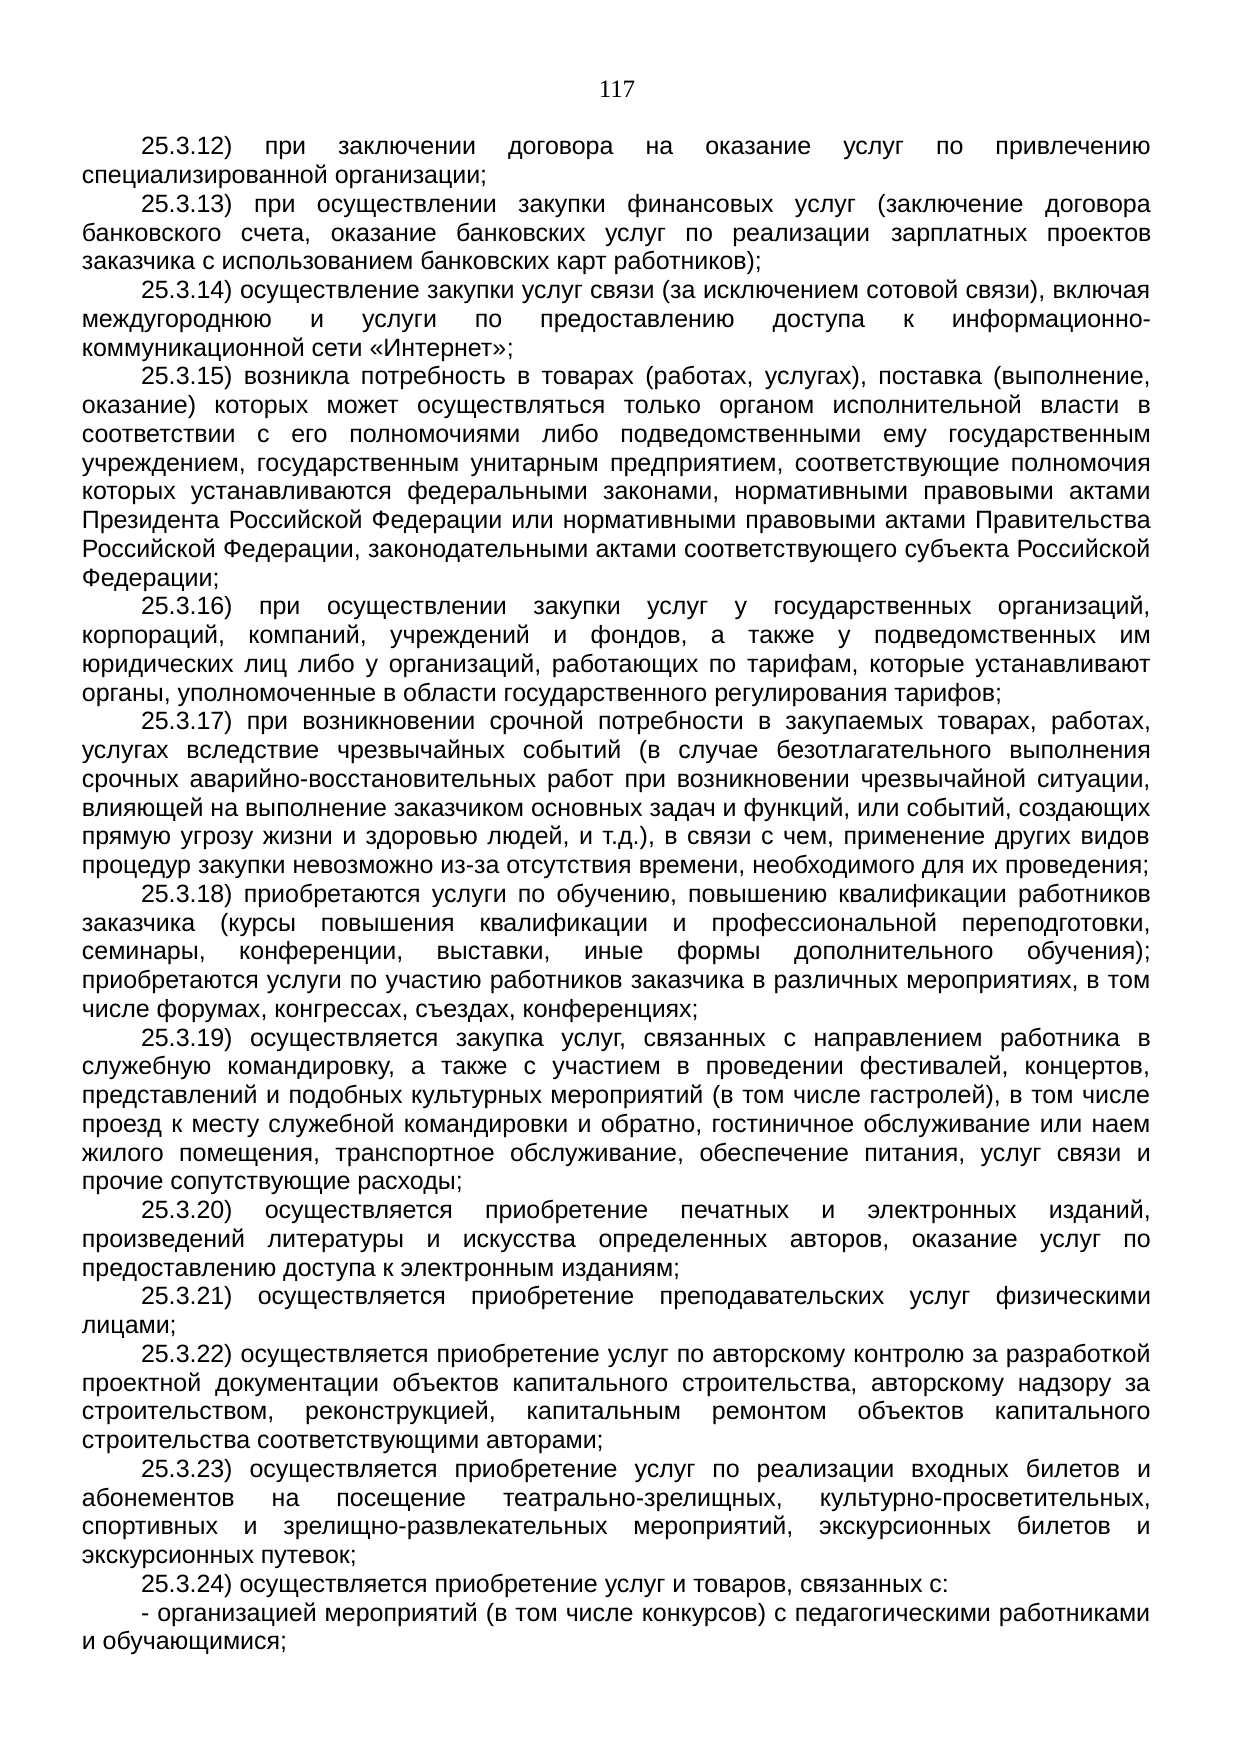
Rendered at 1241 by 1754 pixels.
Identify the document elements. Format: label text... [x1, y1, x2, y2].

text 25.3.13) при осуществлении закупки финансовых услуг (заключение договора банковского счета, оказание банковских услуг по реализации зарплатных проектов заказчика с использованием банковских карт работников); [82, 189, 1152, 275]
text 25.3.21) осуществляется приобретение преподавательских услуг физическими лицами; [82, 1281, 1152, 1339]
text 25.3.20) осуществляется приобретение печатных и электронных изданий, произведений литературы и искусства определенных авторов, оказание услуг по предоставлению доступа к электронным изданиям; [82, 1195, 1152, 1281]
text 25.3.14) осуществление закупки услуг связи (за исключением сотовой связи), включая междугороднюю и услуги по предоставлению доступа к информационно-коммуникационной сети «Интернет»; [82, 275, 1152, 361]
text 25.3.17) при возникновении срочной потребности в закупаемых товарах, работах, услугах вследствие чрезвычайных событий (в случае безотлагательного выполнения срочных аварийно-восстановительных работ при возникновении чрезвычайной ситуации, влияющей на выполнение заказчиком основных задач и функций, или событий, создающих прямую угрозу жизни и здоровью людей, и т.д.), в связи с чем, применение других видов процедур закупки невозможно из-за отсутствия времени, необходимого для их проведения; [82, 706, 1152, 879]
text 25.3.15) возникла потребность в товарах (работах, услугах), поставка (выполнение, оказание) которых может осуществляться только органом исполнительной власти в соответствии с его полномочиями либо подведомственными ему государственным учреждением, государственным унитарным предприятием, соответствующие полномочия которых устанавливаются федеральными законами, нормативными правовыми актами Президента Российской Федерации или нормативными правовыми актами Правительства Российской Федерации, законодательными актами соответствующего субъекта Российской Федерации; [82, 361, 1152, 591]
text 25.3.22) осуществляется приобретение услуг по авторскому контролю за разработкой проектной документации объектов капитального строительства, авторскому надзору за строительством, реконструкцией, капитальным ремонтом объектов капитального строительства соответствующими авторами; [82, 1339, 1152, 1454]
text 25.3.23) осуществляется приобретение услуг по реализации входных билетов и абонементов на посещение театрально-зрелищных, культурно-просветительных, спортивных и зрелищно-развлекательных мероприятий, экскурсионных билетов и экскурсионных путевок; [82, 1454, 1152, 1569]
text 25.3.12) при заключении договора на оказание услуг по привлечению специализированной организации; [82, 131, 1152, 189]
text - организацией мероприятий (в том числе конкурсов) с педагогическими работниками и обучающимися; [82, 1597, 1152, 1655]
text 25.3.16) при осуществлении закупки услуг у государственных организаций, корпораций, компаний, учреждений и фондов, а также у подведомственных им юридических лиц либо у организаций, работающих по тарифам, которые устанавливают органы, уполномоченные в области государственного регулирования тарифов; [82, 591, 1152, 706]
text 25.3.18) приобретаются услуги по обучению, повышению квалификации работников заказчика (курсы повышения квалификации и профессиональной переподготовки, семинары, конференции, выставки, иные формы дополнительного обучения); приобретаются услуги по участию работников заказчика в различных мероприятиях, в том числе форумах, конгрессах, съездах, конференциях; [82, 879, 1152, 1022]
text 25.3.24) осуществляется приобретение услуг и товаров, связанных с: [82, 1569, 1152, 1597]
text 25.3.19) осуществляется закупка услуг, связанных с направлением работника в служебную командировку, а также с участием в проведении фестивалей, концертов, представлений и подобных культурных мероприятий (в том числе гастролей), в том числе проезд к месту служебной командировки и обратно, гостиничное обслуживание или наем жилого помещения, транспортное обслуживание, обеспечение питания, услуг связи и прочие сопутствующие расходы; [82, 1022, 1152, 1195]
